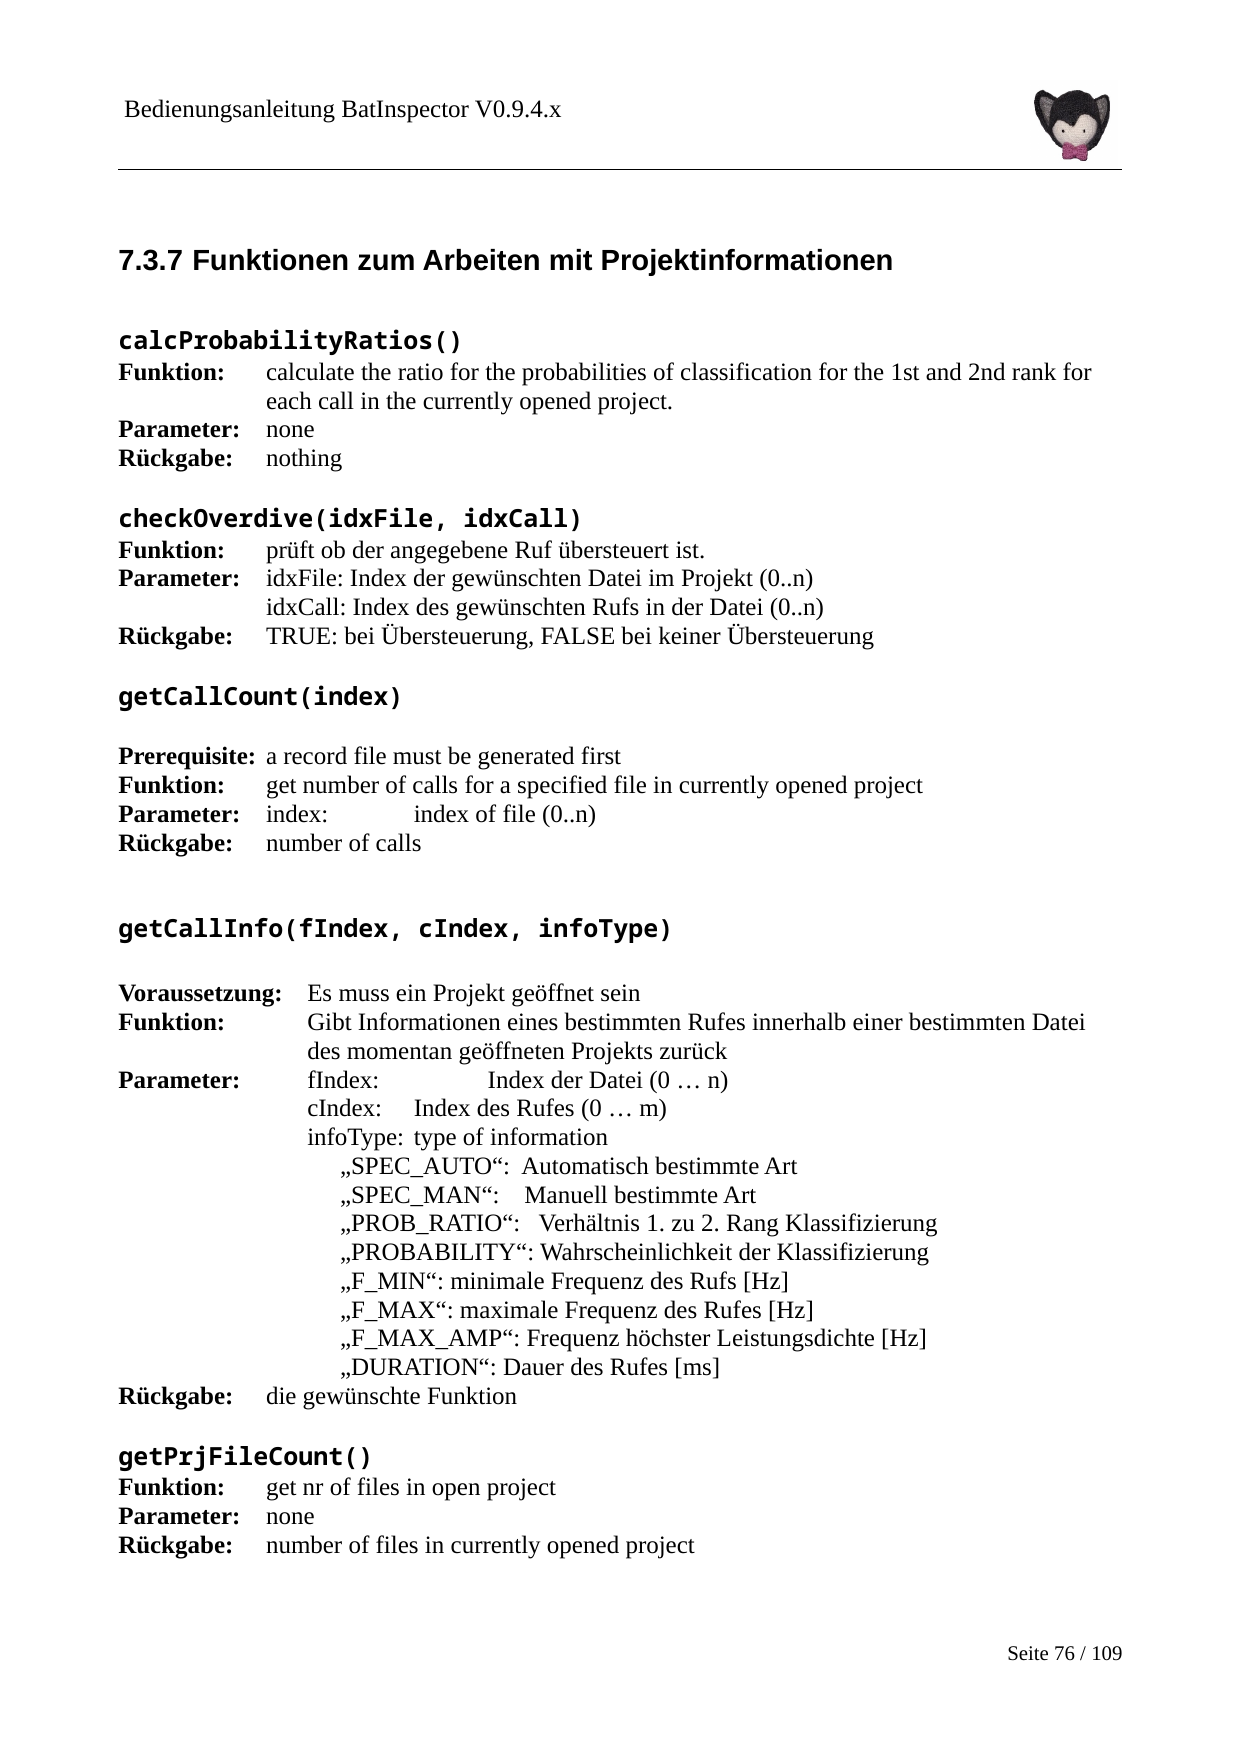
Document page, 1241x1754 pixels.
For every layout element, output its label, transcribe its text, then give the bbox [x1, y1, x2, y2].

text Funktion: prüft ob der angegebene Ruf übersteuert ist. [118, 535, 1122, 563]
text Prerequisite: a record file must be generated first [118, 741, 1122, 770]
text Parameter: index: index of file (0..n) [118, 799, 1122, 828]
text getPrjFileCount() [118, 1438, 1122, 1472]
text Parameter: none Rückgabe: number of files in currently opened project [118, 1501, 1122, 1559]
text Voraussetzung: Es muss ein Projekt geöffnet sein [118, 978, 1122, 1007]
text getCallCount(index) [118, 678, 1122, 713]
text Funktion: calculate the ratio for the probabilities of classification for the 1st and 2nd rank for each call in the currently opened project. [118, 357, 1122, 414]
subtitle Funktionen zum Arbeiten mit Projektinformationen [118, 243, 1122, 276]
text Rückgabe: die gewünschte Funktion [118, 1381, 1122, 1410]
text Parameter: none Rückgabe: nothing [118, 414, 1122, 472]
picture [1030, 80, 1119, 169]
text Parameter: fIndex: Index der Datei (0 … n) cIndex: Index des Rufes (0 … m) infoType: type of information „SPEC_AUTO“: Automatisch bestimmte Art „SPEC_MAN“: Manuell bestimmte Art „PROB_RATIO“: Verhältnis 1. zu 2. Rang Klassifizierung „PROBABILITY“: Wahrscheinlichkeit der Klassifizierung „F_MIN“: minimale Frequenz des Rufs [Hz] „F_MAX“: maximale Frequenz des Rufes [Hz] „F_MAX_AMP“: Frequenz höchster Leistungsdichte [Hz] „DURATION“: Dauer des Rufes [ms] [118, 1065, 1122, 1381]
text Parameter: idxFile: Index der gewünschten Datei im Projekt (0..n) idxCall: Index des gewünschten Rufs in der Datei (0..n) Rückgabe: TRUE: bei Übersteuerung, FALSE bei keiner Übersteuerung [118, 563, 1122, 650]
text Funktion: get number of calls for a specified file in currently opened project [118, 770, 1122, 799]
text checkOverdive(idxFile, idxCall) [118, 501, 1122, 535]
text getCallInfo(fIndex, cIndex, infoType) [118, 910, 1122, 944]
text Rückgabe: number of calls [118, 828, 1122, 856]
text Funktion: Gibt Informationen eines bestimmten Rufes innerhalb einer bestimmten Datei des momentan geöffneten Projekts zurück [118, 1007, 1122, 1065]
text Funktion: get nr of files in open project [118, 1472, 1122, 1501]
text calcProbabilityRatios() [118, 323, 1122, 357]
